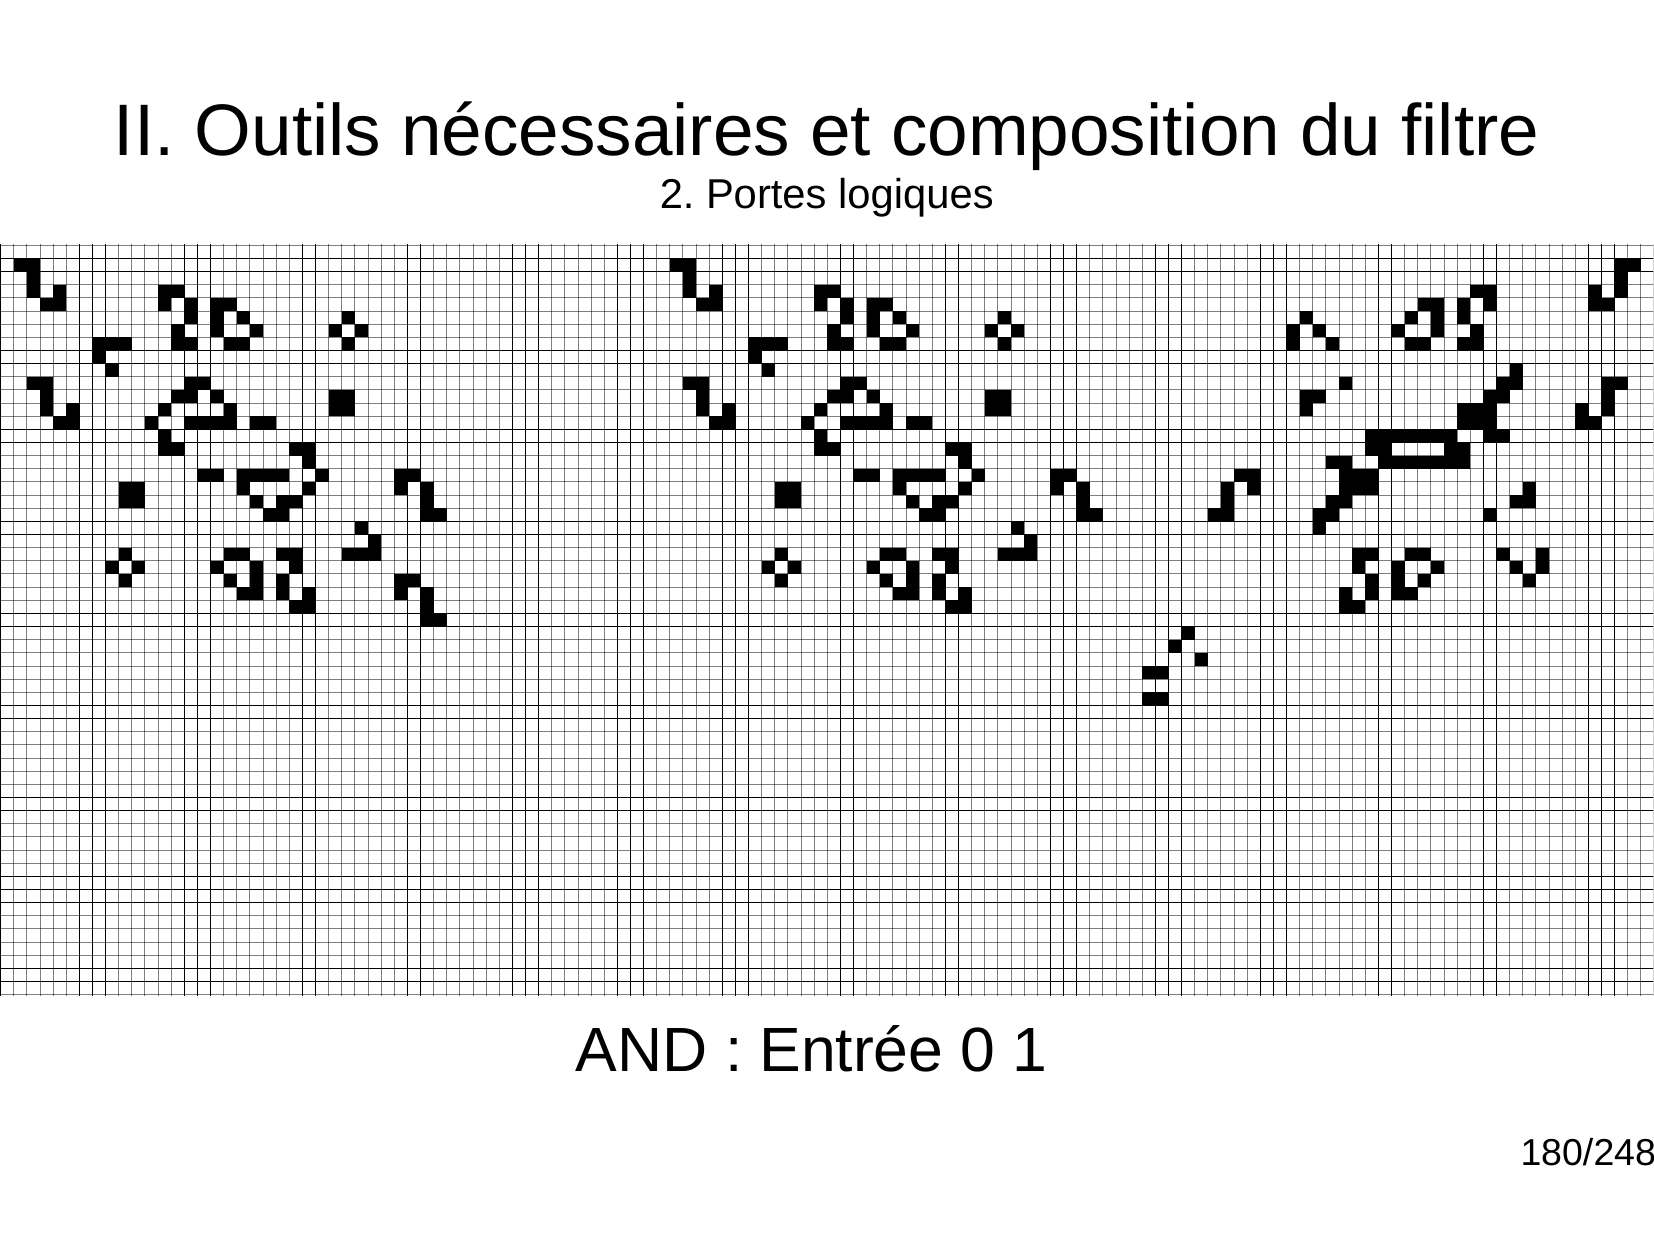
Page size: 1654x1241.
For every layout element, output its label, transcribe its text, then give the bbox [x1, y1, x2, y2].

text_box <number>/248 [1505, 1124, 1654, 1182]
picture [0, 244, 1654, 996]
text_box AND : Entrée 0 1 [561, 1008, 1063, 1093]
title II. Outils nécessaires et composition du filtre 2. Portes logiques [82, 49, 1572, 257]
